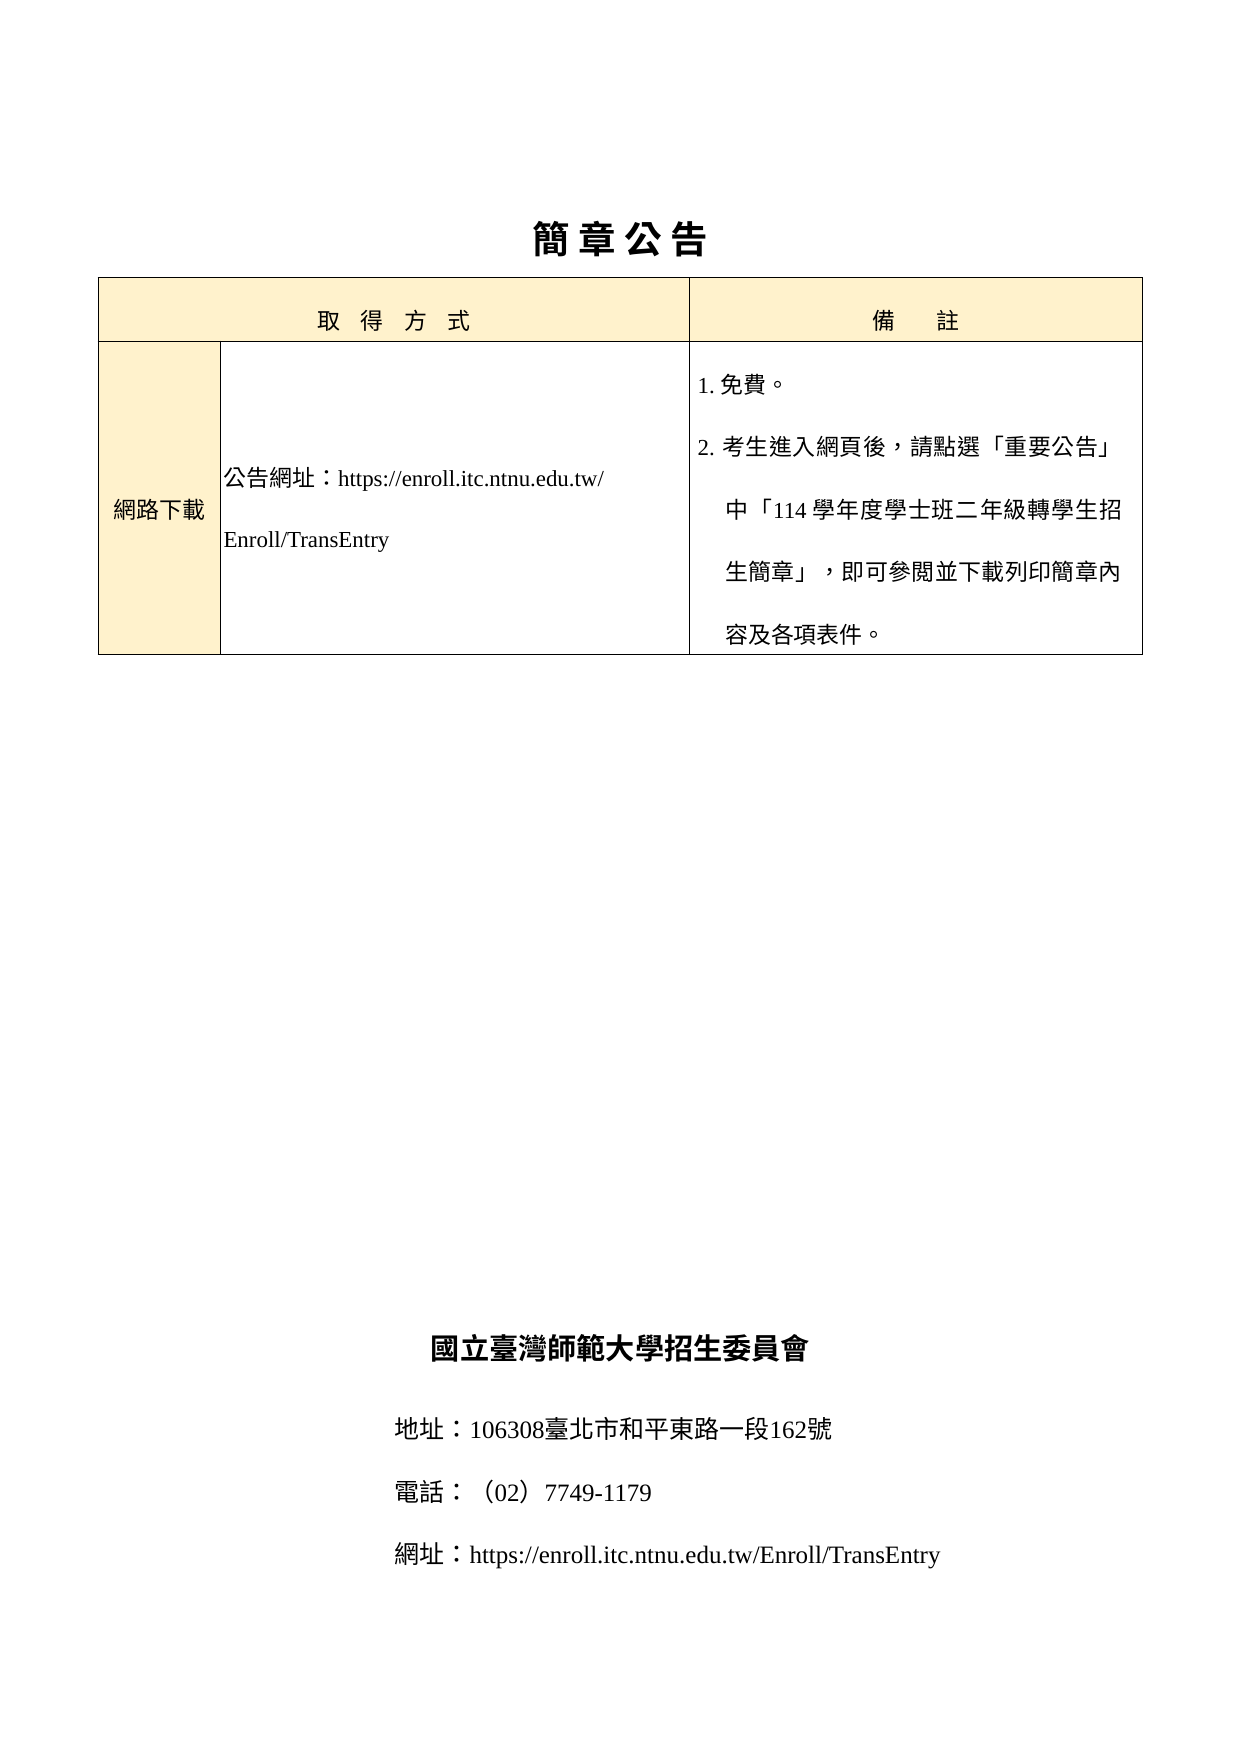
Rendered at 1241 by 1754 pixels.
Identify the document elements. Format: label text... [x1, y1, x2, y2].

table_header 取 得 方 式 [99, 278, 689, 341]
text 簡 章 公 告 [187, 196, 1053, 258]
text 電話：（02）7749-1179 [187, 1449, 1053, 1511]
table_cell 網路下載 [99, 342, 220, 654]
table_cell 1. 免費。 2. 考生進入網頁後，請點選「重要公告」中「114學年度學士班二年級轉學生招生簡章」，即可參閲並下載列印簡章內容及各項表件。 [690, 342, 1142, 654]
text 國立臺灣師範大學招生委員會 [187, 1305, 1053, 1368]
text 網址：https://enroll.itc.ntnu.edu.tw/Enroll/TransEntry [187, 1511, 1053, 1574]
table_cell 公告網址：https://enroll.itc.ntnu.edu.tw/Enroll/TransEntry [221, 342, 689, 654]
text 地址：106308臺北市和平東路一段162號 [187, 1386, 1053, 1449]
table_header 備 註 [690, 278, 1142, 341]
